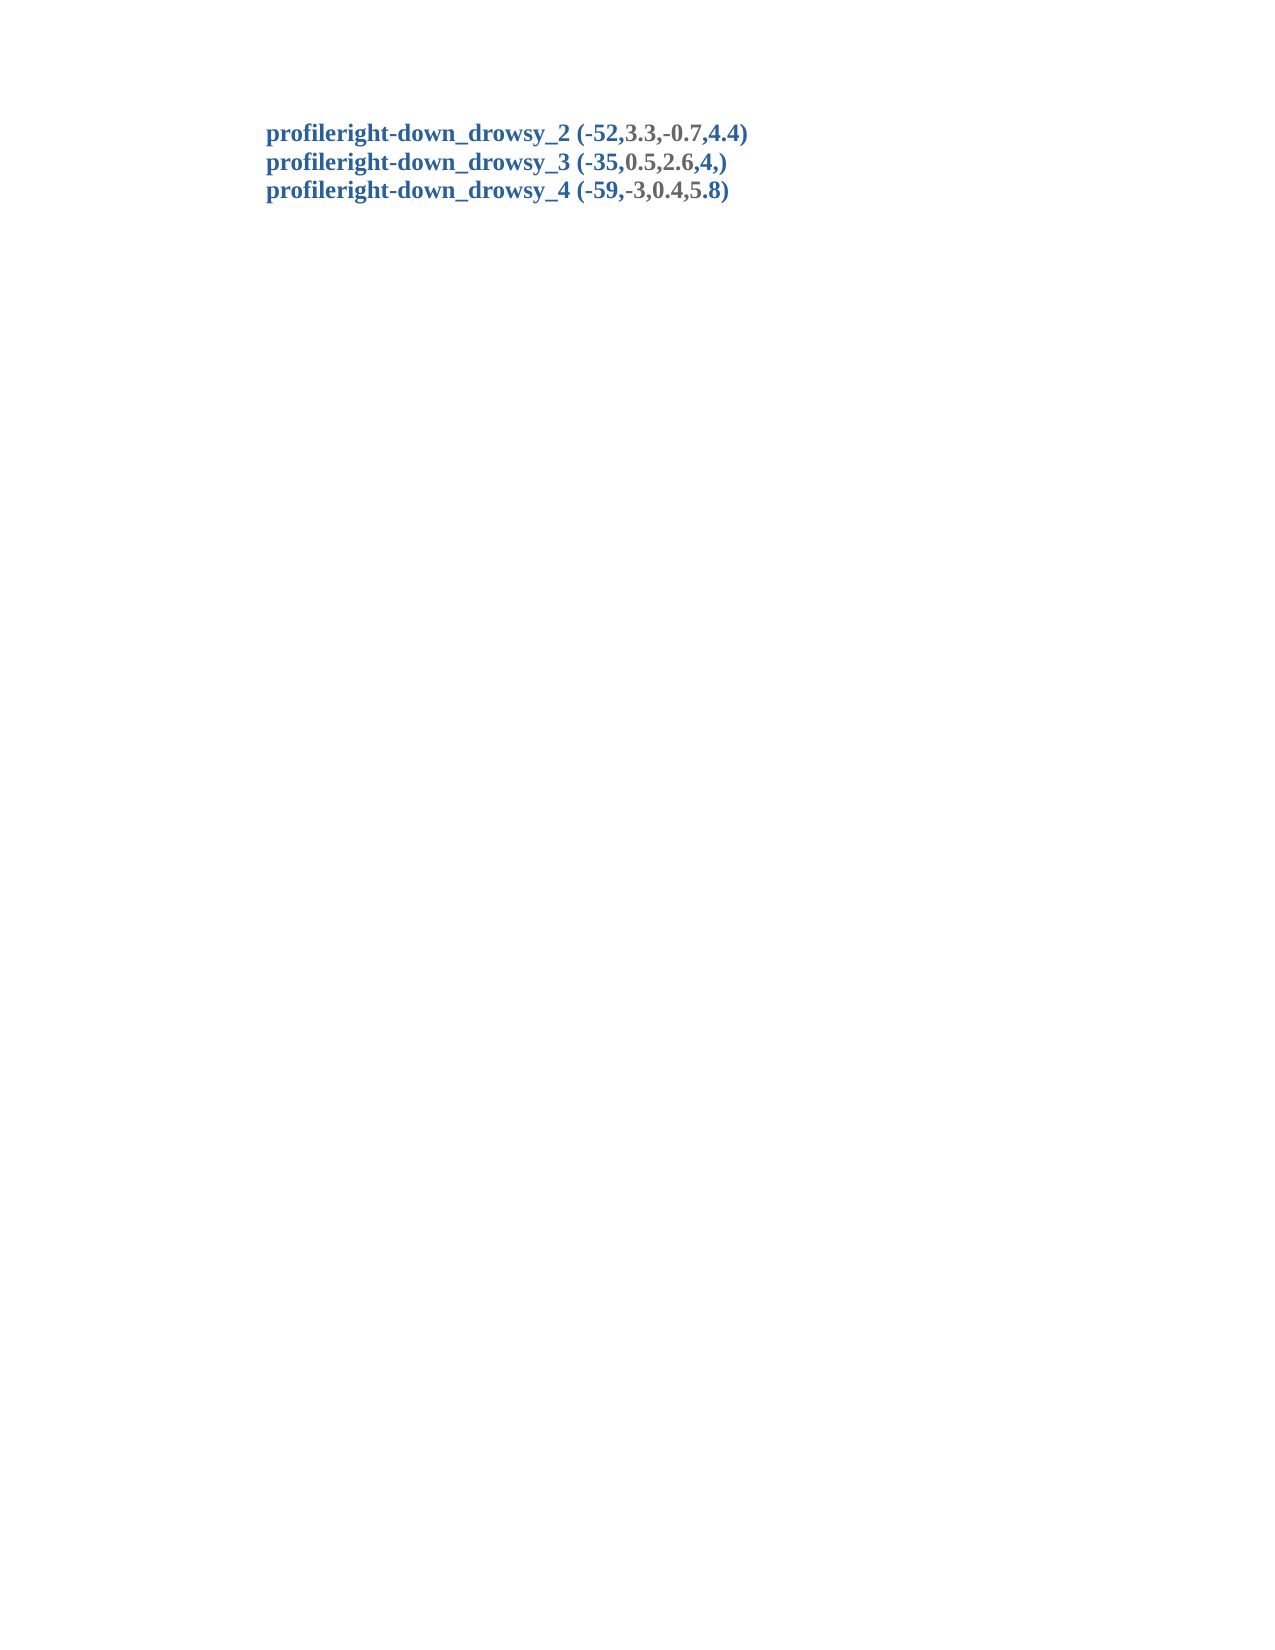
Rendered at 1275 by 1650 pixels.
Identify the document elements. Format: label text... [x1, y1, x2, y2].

text profileright-down_drowsy_4 (-59,-3,0.4,5.8) [118, 176, 1157, 204]
text profileright-down_drowsy_3 (-35,0.5,2.6,4,) [118, 147, 1157, 176]
text profileright-down_drowsy_2 (-52,3.3,-0.7,4.4) [118, 118, 1157, 147]
